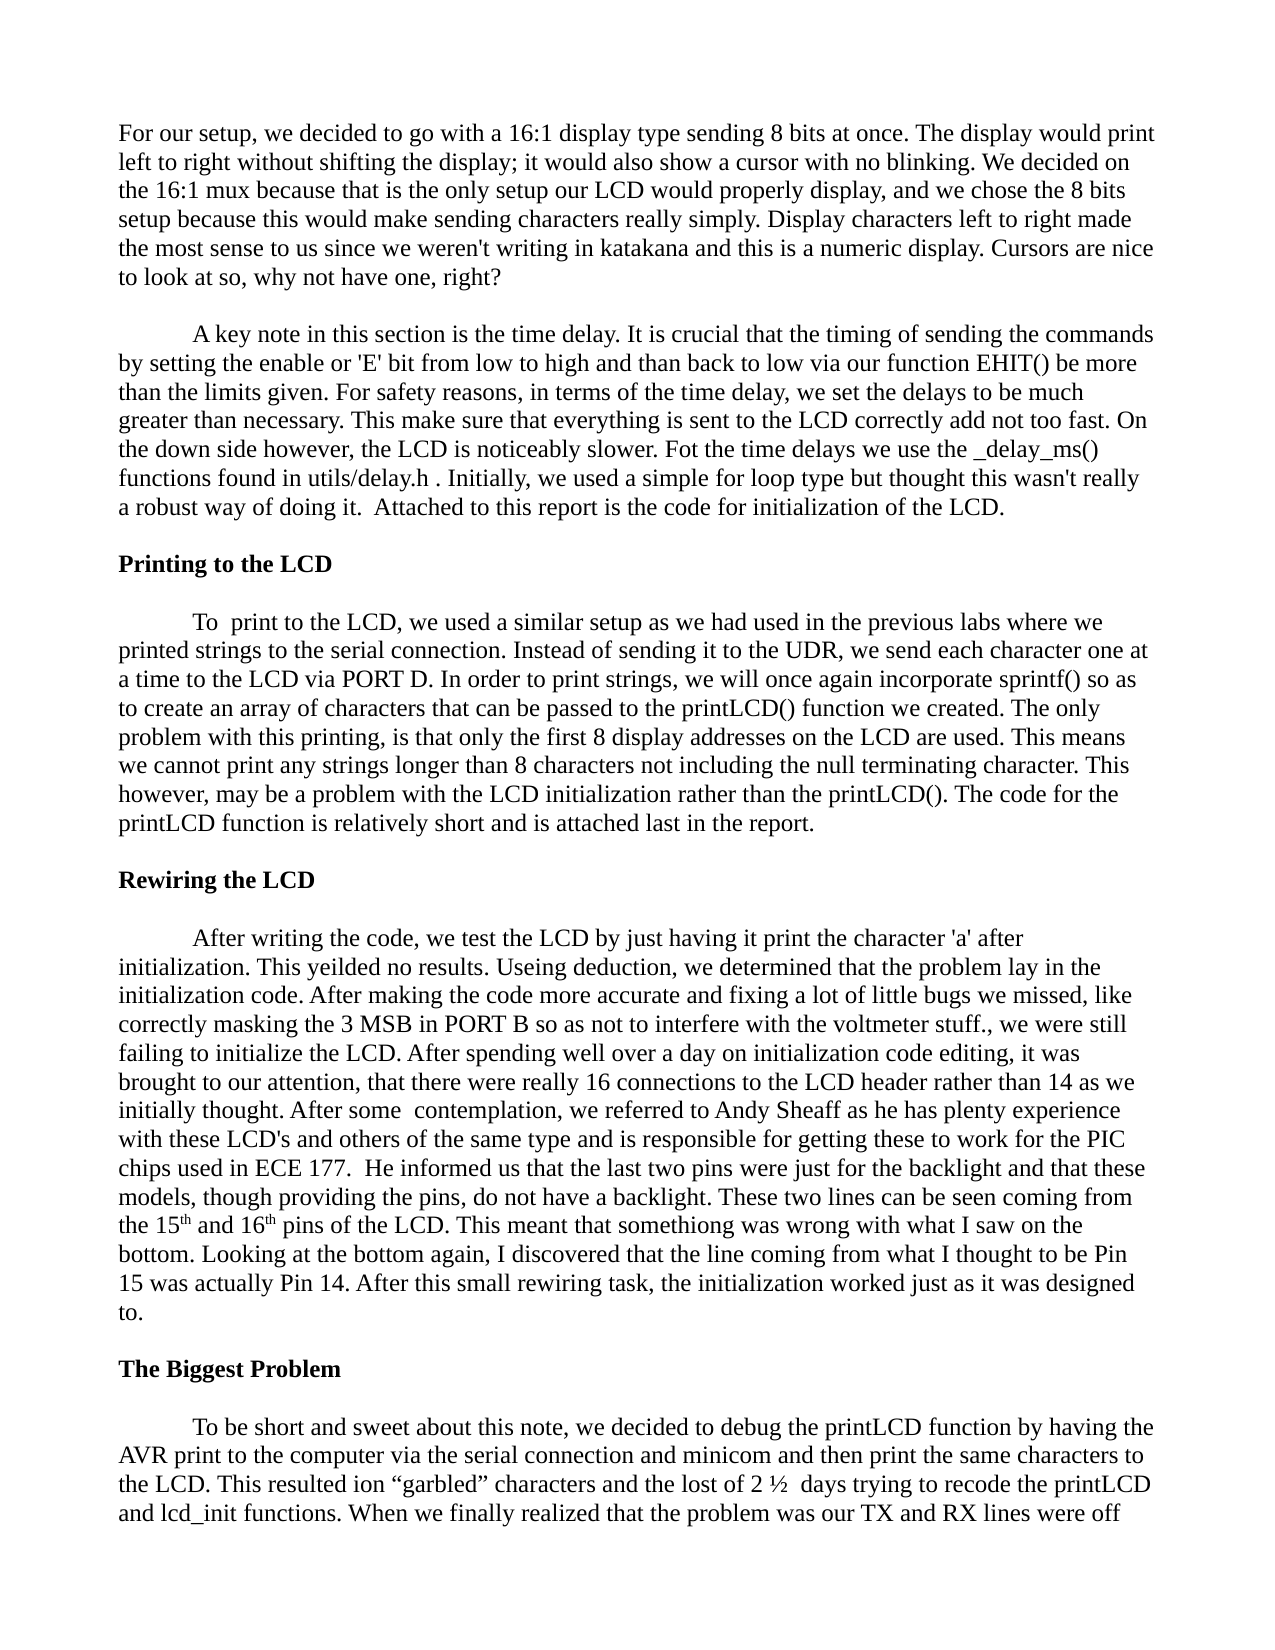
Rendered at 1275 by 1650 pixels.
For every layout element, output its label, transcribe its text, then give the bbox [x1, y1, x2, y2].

text The Biggest Problem [118, 1354, 1157, 1383]
text After writing the code, we test the LCD by just having it print the character 'a' after initialization. This yeilded no results. Useing deduction, we determined that the problem lay in the initialization code. After making the code more accurate and fixing a lot of little bugs we missed, like correctly masking the 3 MSB in PORT B so as not to interfere with the voltmeter stuff., we were still failing to initialize the LCD. After spending well over a day on initialization code editing, it was brought to our attention, that there were really 16 connections to the LCD header rather than 14 as we initially thought. After some contemplation, we referred to Andy Sheaff as he has plenty experience with these LCD's and others of the same type and is responsible for getting these to work for the PIC chips used in ECE 177. He informed us that the last two pins were just for the backlight and that these models, though providing the pins, do not have a backlight. These two lines can be seen coming from the 15th and 16th pins of the LCD. This meant that somethiong was wrong with what I saw on the bottom. Looking at the bottom again, I discovered that the line coming from what I thought to be Pin 15 was actually Pin 14. After this small rewiring task, the initialization worked just as it was designed to. [118, 923, 1157, 1326]
text A key note in this section is the time delay. It is crucial that the timing of sending the commands by setting the enable or 'E' bit from low to high and than back to low via our function EHIT() be more than the limits given. For safety reasons, in terms of the time delay, we set the delays to be much greater than necessary. This make sure that everything is sent to the LCD correctly add not too fast. On the down side however, the LCD is noticeably slower. Fot the time delays we use the _delay_ms() functions found in utils/delay.h . Initially, we used a simple for loop type but thought this wasn't really a robust way of doing it. Attached to this report is the code for initialization of the LCD. [118, 319, 1157, 521]
text For our setup, we decided to go with a 16:1 display type sending 8 bits at once. The display would print left to right without shifting the display; it would also show a cursor with no blinking. We decided on the 16:1 mux because that is the only setup our LCD would properly display, and we chose the 8 bits setup because this would make sending characters really simply. Display characters left to right made the most sense to us since we weren't writing in katakana and this is a numeric display. Cursors are nice to look at so, why not have one, right? [118, 118, 1157, 291]
text To be short and sweet about this note, we decided to debug the printLCD function by having the AVR print to the computer via the serial connection and minicom and then print the same characters to the LCD. This resulted ion “garbled” characters and the lost of 2 ½ days trying to recode the printLCD and lcd_init functions. When we finally realized that the problem was our TX and RX lines were off [118, 1412, 1157, 1527]
text Rewiring the LCD [118, 866, 1157, 894]
text To print to the LCD, we used a similar setup as we had used in the previous labs where we printed strings to the serial connection. Instead of sending it to the UDR, we send each character one at a time to the LCD via PORT D. In order to print strings, we will once again incorporate sprintf() so as to create an array of characters that can be passed to the printLCD() function we created. The only problem with this printing, is that only the first 8 display addresses on the LCD are used. This means we cannot print any strings longer than 8 characters not including the null terminating character. This however, may be a problem with the LCD initialization rather than the printLCD(). The code for the printLCD function is relatively short and is attached last in the report. [118, 607, 1157, 837]
text Printing to the LCD [118, 549, 1157, 578]
